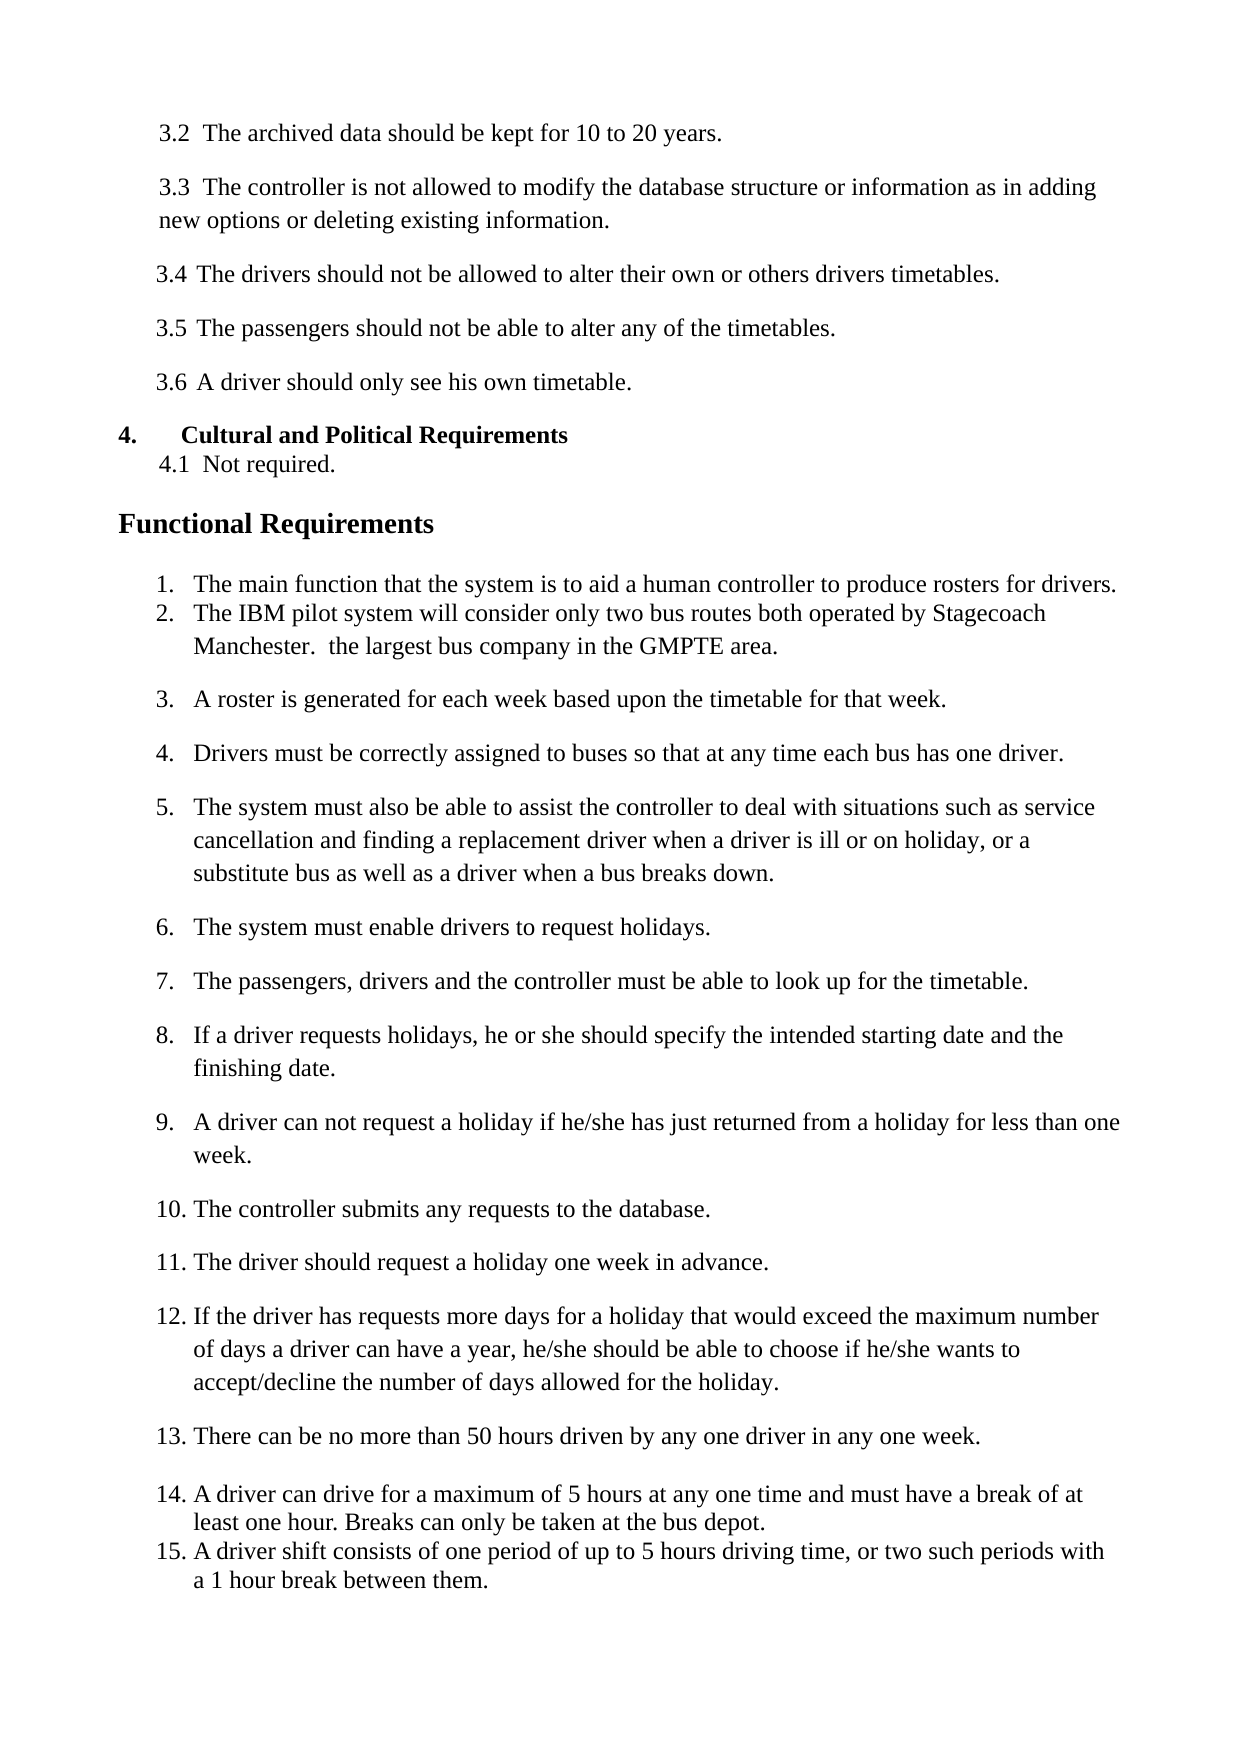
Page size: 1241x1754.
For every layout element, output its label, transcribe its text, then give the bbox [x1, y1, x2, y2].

list The drivers should not be allowed to alter their own or others drivers timetables. [156, 259, 1122, 288]
list 4. Cultural and Political Requirements [118, 420, 1122, 449]
list A roster is generated for each week based upon the timetable for that week. [156, 684, 1122, 713]
list Drivers must be correctly assigned to buses so that at any time each bus has one driver. [156, 738, 1122, 767]
list There can be no more than 50 hours driven by any one driver in any one week. [156, 1421, 1122, 1450]
list A driver should only see his own timetable. [156, 367, 1122, 395]
list The controller submits any requests to the database. [156, 1194, 1122, 1222]
list 3.3 The controller is not allowed to modify the database structure or information as in adding new options or deleting existing information. [156, 172, 1122, 234]
list The passengers should not be able to alter any of the timetables. [156, 313, 1122, 341]
list 4.1 Not required. [156, 449, 1122, 478]
list If a driver requests holidays, he or she should specify the intended starting date and the finishing date. [156, 1020, 1122, 1082]
list 3.2 The archived data should be kept for 10 to 20 years. [156, 118, 1122, 147]
list A driver can drive for a maximum of 5 hours at any one time and must have a break of at least one hour. Breaks can only be taken at the bus depot. [156, 1479, 1122, 1536]
list The main function that the system is to aid a human controller to produce rosters for drivers. [156, 569, 1122, 598]
list A driver shift consists of one period of up to 5 hours driving time, or two such periods with a 1 hour break between them. [156, 1536, 1122, 1594]
list The IBM pilot system will consider only two bus routes both operated by Stagecoach Manchester. the largest bus company in the GMPTE area. [156, 598, 1122, 659]
list The system must enable drivers to request holidays. [156, 912, 1122, 941]
list A driver can not request a holiday if he/she has just returned from a holiday for less than one week. [156, 1107, 1122, 1168]
text Functional Requirements [118, 507, 1122, 540]
list The system must also be able to assist the controller to deal with situations such as service cancellation and finding a replacement driver when a driver is ill or on holiday, or a substitute bus as well as a driver when a bus breaks down. [156, 792, 1122, 887]
list If the driver has requests more days for a holiday that would exceed the maximum number of days a driver can have a year, he/she should be able to choose if he/she wants to accept/decline the number of days allowed for the holiday. [156, 1301, 1122, 1396]
list The driver should request a holiday one week in advance. [156, 1247, 1122, 1276]
list The passengers, drivers and the controller must be able to look up for the timetable. [156, 966, 1122, 995]
